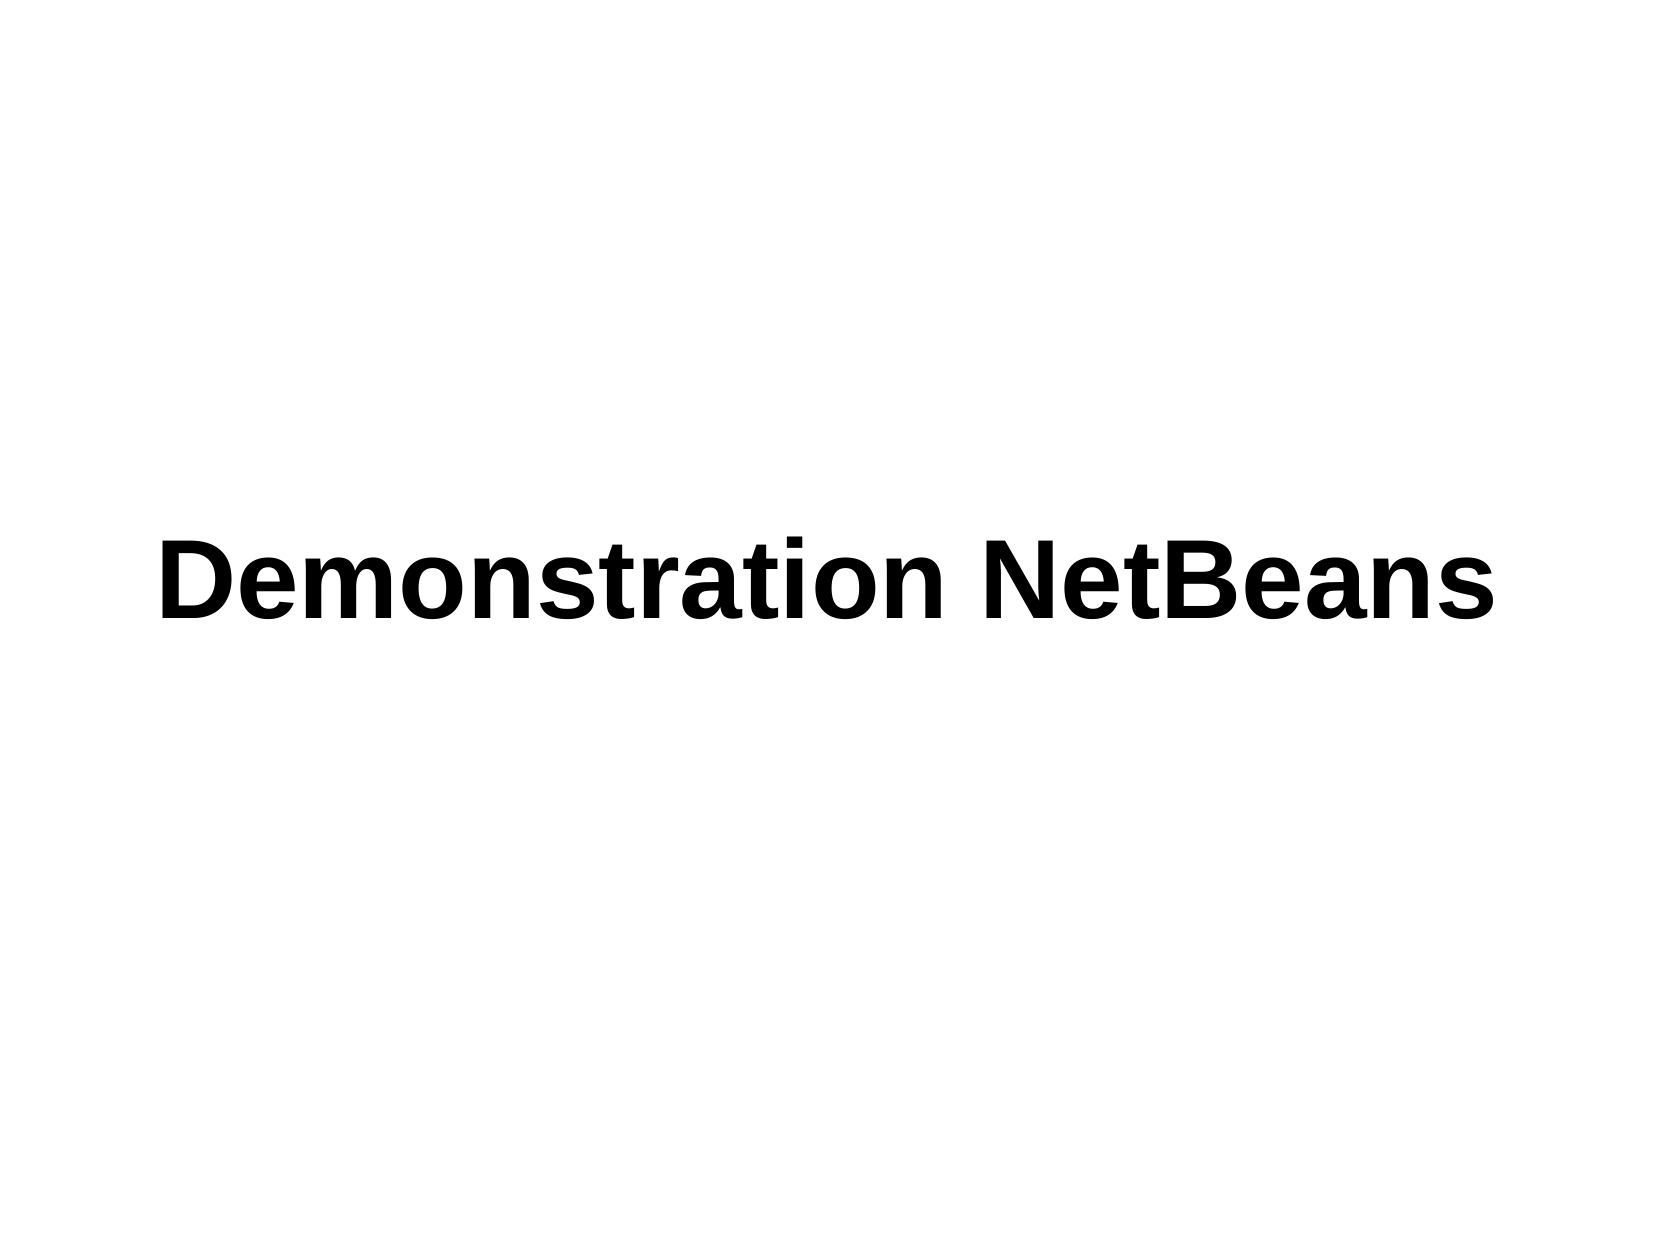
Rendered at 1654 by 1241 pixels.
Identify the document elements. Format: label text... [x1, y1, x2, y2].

subtitle Demonstration NetBeans [82, 49, 1571, 1109]
